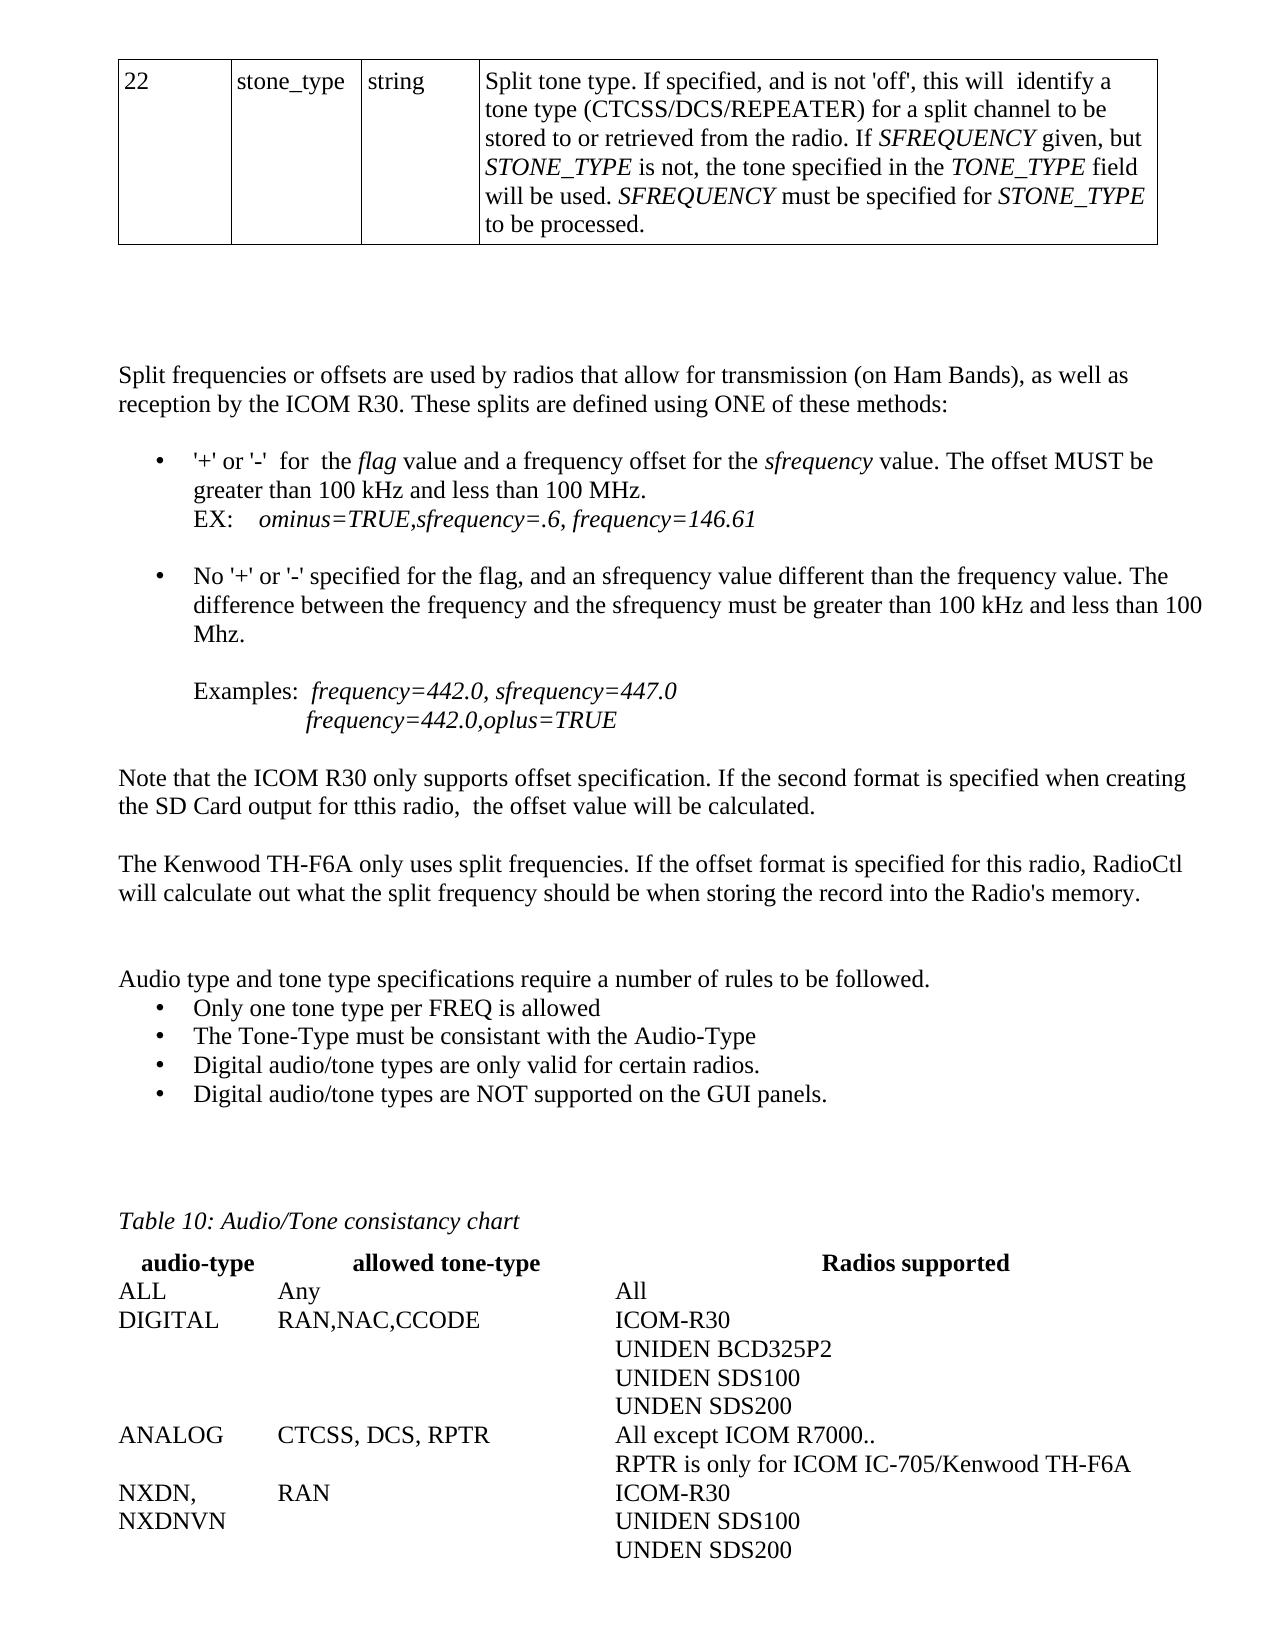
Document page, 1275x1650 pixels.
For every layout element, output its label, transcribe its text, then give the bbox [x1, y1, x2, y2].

table_cell ALL [118, 1276, 277, 1305]
text Audio type and tone type specifications require a number of rules to be followed. [118, 964, 1216, 993]
table_cell ICOM-R30 UNIDEN SDS100 UNDEN SDS200 [615, 1478, 1217, 1567]
text The Kenwood TH-F6A only uses split frequencies. If the offset format is specified for this radio, RadioCtl will calculate out what the split frequency should be when storing the record into the Radio's memory. [118, 849, 1216, 906]
table_cell string [362, 60, 479, 244]
list Only one tone type per FREQ is allowed [156, 993, 1216, 1021]
list No '+' or '-' specified for the flag, and an sfrequency value different than the frequency value. The difference between the frequency and the sfrequency must be greater than 100 kHz and less than 100 Mhz. [156, 561, 1216, 648]
text Split frequencies or offsets are used by radios that allow for transmission (on Ham Bands), as well as reception by the ICOM R30. These splits are defined using ONE of these methods: [118, 360, 1216, 446]
text Note that the ICOM R30 only supports offset specification. If the second format is specified when creating the SD Card output for tthis radio, the offset value will be calculated. [118, 763, 1216, 820]
list frequency=442.0,oplus=TRUE [156, 705, 1216, 734]
list The Tone-Type must be consistant with the Audio-Type [156, 1021, 1216, 1050]
list Digital audio/tone types are only valid for certain radios. [156, 1050, 1216, 1079]
table_cell All except ICOM R7000.. RPTR is only for ICOM IC-705/Kenwood TH-F6A [615, 1420, 1217, 1478]
table_cell RAN,NAC,CCODE [278, 1305, 615, 1420]
table_cell stone_type [232, 60, 361, 244]
table_cell 22 [119, 60, 231, 244]
table_cell Split tone type. If specified, and is not 'off', this will identify a tone type (CTCSS/DCS/REPEATER) for a split channel to be stored to or retrieved from the radio. If SFREQUENCY given, but STONE_TYPE is not, the tone specified in the TONE_TYPE field will be used. SFREQUENCY must be specified for STONE_TYPE to be processed. [480, 60, 1157, 244]
table_cell RAN [278, 1478, 615, 1567]
list Examples: frequency=442.0, sfrequency=447.0 [156, 648, 1216, 705]
table_header allowed tone-type [278, 1248, 615, 1276]
list '+' or '-' for the flag value and a frequency offset for the sfrequency value. The offset MUST be greater than 100 kHz and less than 100 MHz. EX: ominus=TRUE,sfrequency=.6, frequency=146.61 [156, 446, 1216, 561]
table_cell DIGITAL [118, 1305, 277, 1420]
table_header Radios supported [615, 1248, 1217, 1276]
table_cell NXDN, NXDNVN [118, 1478, 277, 1567]
table_cell Any [278, 1276, 615, 1305]
table_cell ANALOG [118, 1420, 277, 1478]
list Digital audio/tone types are NOT supported on the GUI panels. [156, 1079, 1216, 1108]
table_cell All [615, 1276, 1217, 1305]
text Table 10: Audio/Tone consistancy chart [118, 1206, 1216, 1235]
table_cell CTCSS, DCS, RPTR [278, 1420, 615, 1478]
table_cell ICOM-R30 UNIDEN BCD325P2 UNIDEN SDS100 UNDEN SDS200 [615, 1305, 1217, 1420]
table_header audio-type [118, 1248, 277, 1276]
